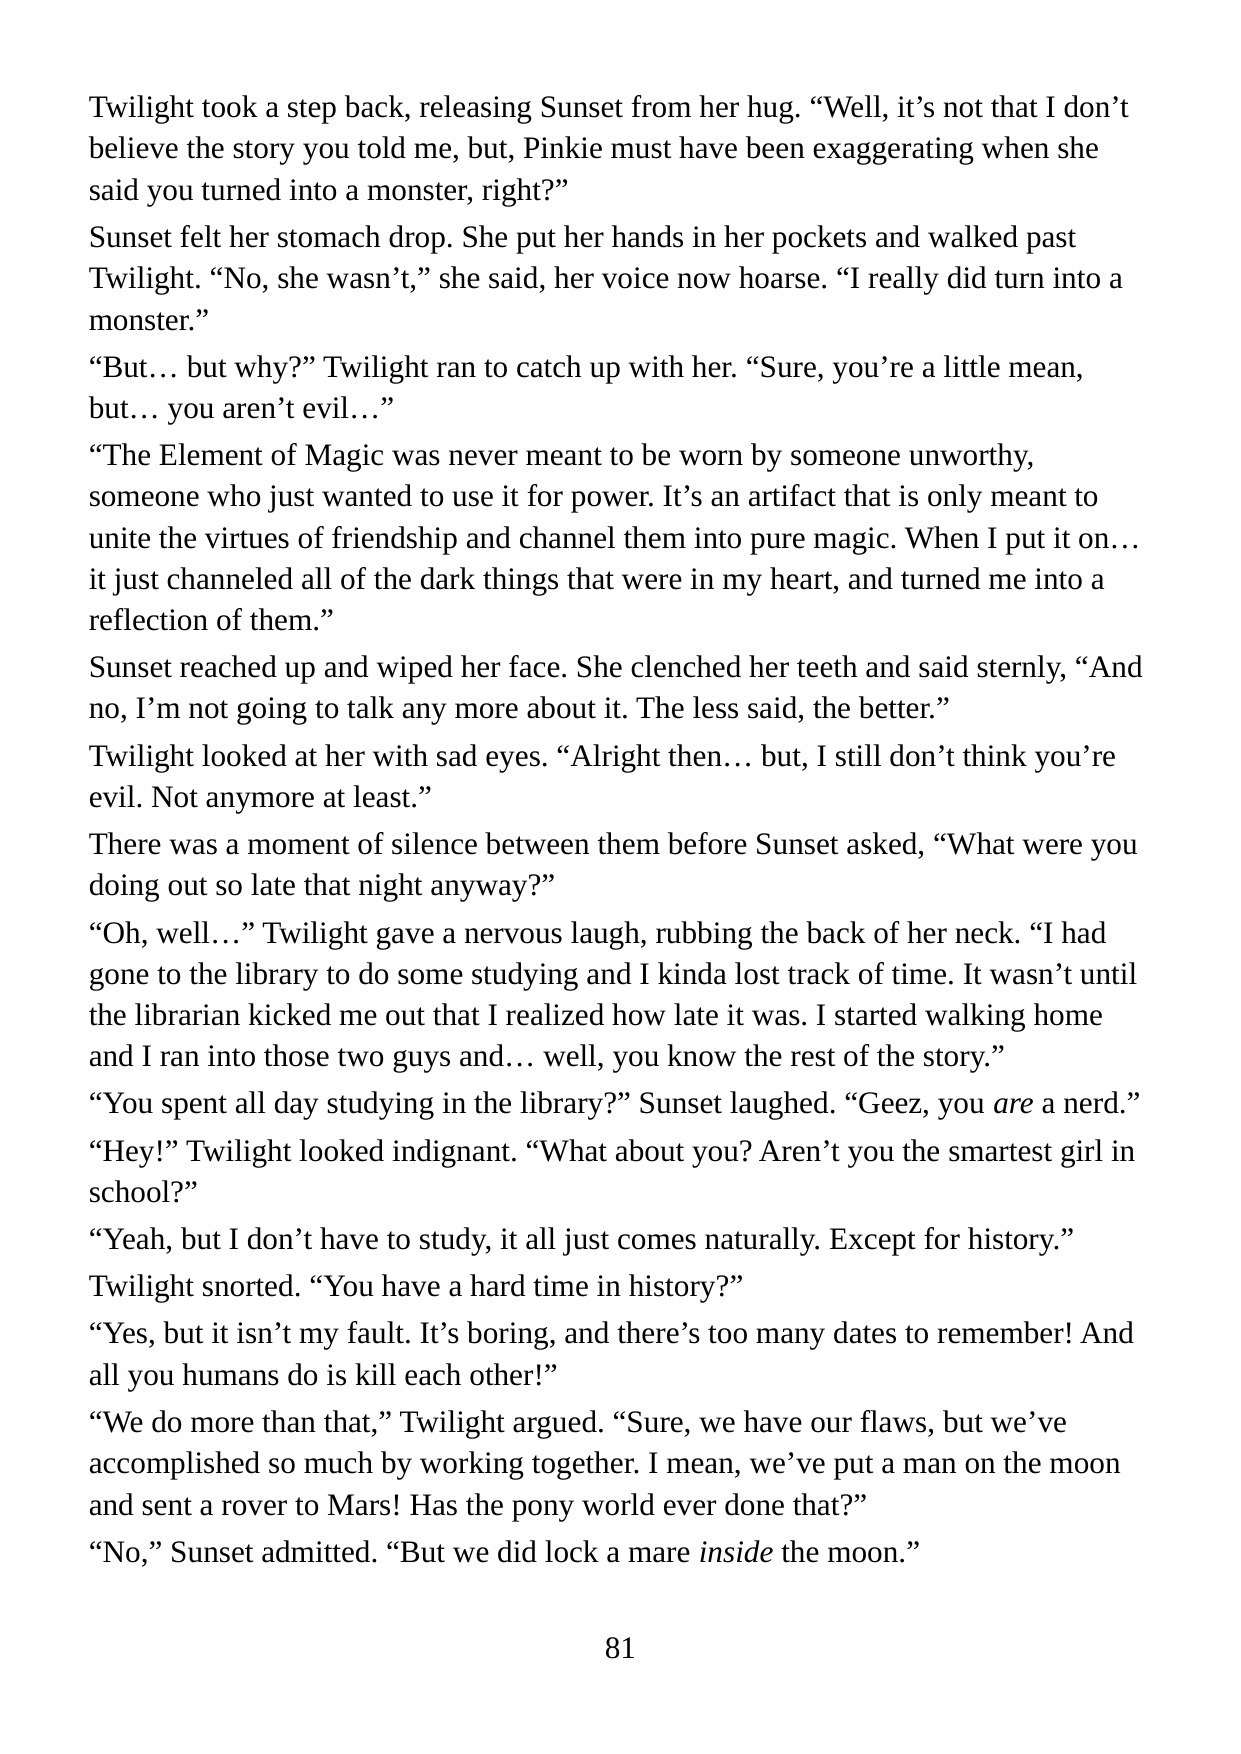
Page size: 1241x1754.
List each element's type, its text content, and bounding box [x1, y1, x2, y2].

text “The Element of Magic was never meant to be worn by someone unworthy, someone who just wanted to use it for power. It’s an artifact that is only meant to unite the virtues of friendship and channel them into pure magic. When I put it on… it just channeled all of the dark things that were in my heart, and turned me into a reflection of them.” [88, 436, 1152, 637]
text Twilight snorted. “You have a hard time in history?” [88, 1268, 1152, 1303]
text “You spent all day studying in the library?” Sunset laughed. “Geez, you are a nerd.” [88, 1085, 1152, 1121]
text “Yes, but it isn’t my fault. It’s boring, and there’s too many dates to remember! And all you humans do is kill each other!” [88, 1315, 1152, 1392]
text “Oh, well…” Twilight gave a nervous laugh, rubbing the back of her neck. “I had gone to the library to do some studying and I kinda lost track of time. It wasn’t until the librarian kicked me out that I realized how late it was. I started walking home and I ran into those two guys and… well, you know the rest of the story.” [88, 914, 1152, 1073]
text “We do more than that,” Twilight argued. “Sure, we have our flaws, but we’ve accomplished so much by working together. I mean, we’ve put a man on the moon and sent a rover to Mars! Has the pony world ever done that?” [88, 1403, 1152, 1522]
text Sunset reached up and wiped her face. She clenched her teeth and said sternly, “And no, I’m not going to talk any more about it. The less said, the better.” [88, 648, 1152, 726]
text “Hey!” Twilight looked indignant. “What about you? Aren’t you the smartest girl in school?” [88, 1132, 1152, 1209]
text Twilight took a step back, releasing Sunset from her hug. “Well, it’s not that I don’t believe the story you told me, but, Pinkie must have been exaggerating when she said you turned into a monster, right?” [88, 88, 1152, 207]
text Twilight looked at her with sad eyes. “Alright then… but, I still don’t think you’re evil. Not anymore at least.” [88, 737, 1152, 814]
text There was a moment of silence between them before Sunset asked, “What were you doing out so late that night anyway?” [88, 825, 1152, 903]
text “No,” Sunset admitted. “But we did lock a mare inside the moon.” [88, 1533, 1152, 1569]
text Sunset felt her stomach drop. She put her hands in her pockets and walked past Twilight. “No, she wasn’t,” she said, her voice now hoarse. “I really did turn into a monster.” [88, 218, 1152, 337]
text “But… but why?” Twilight ran to catch up with her. “Sure, you’re a little mean, but… you aren’t evil…” [88, 348, 1152, 425]
text “Yeah, but I don’t have to study, it all just comes naturally. Except for history.” [88, 1220, 1152, 1256]
